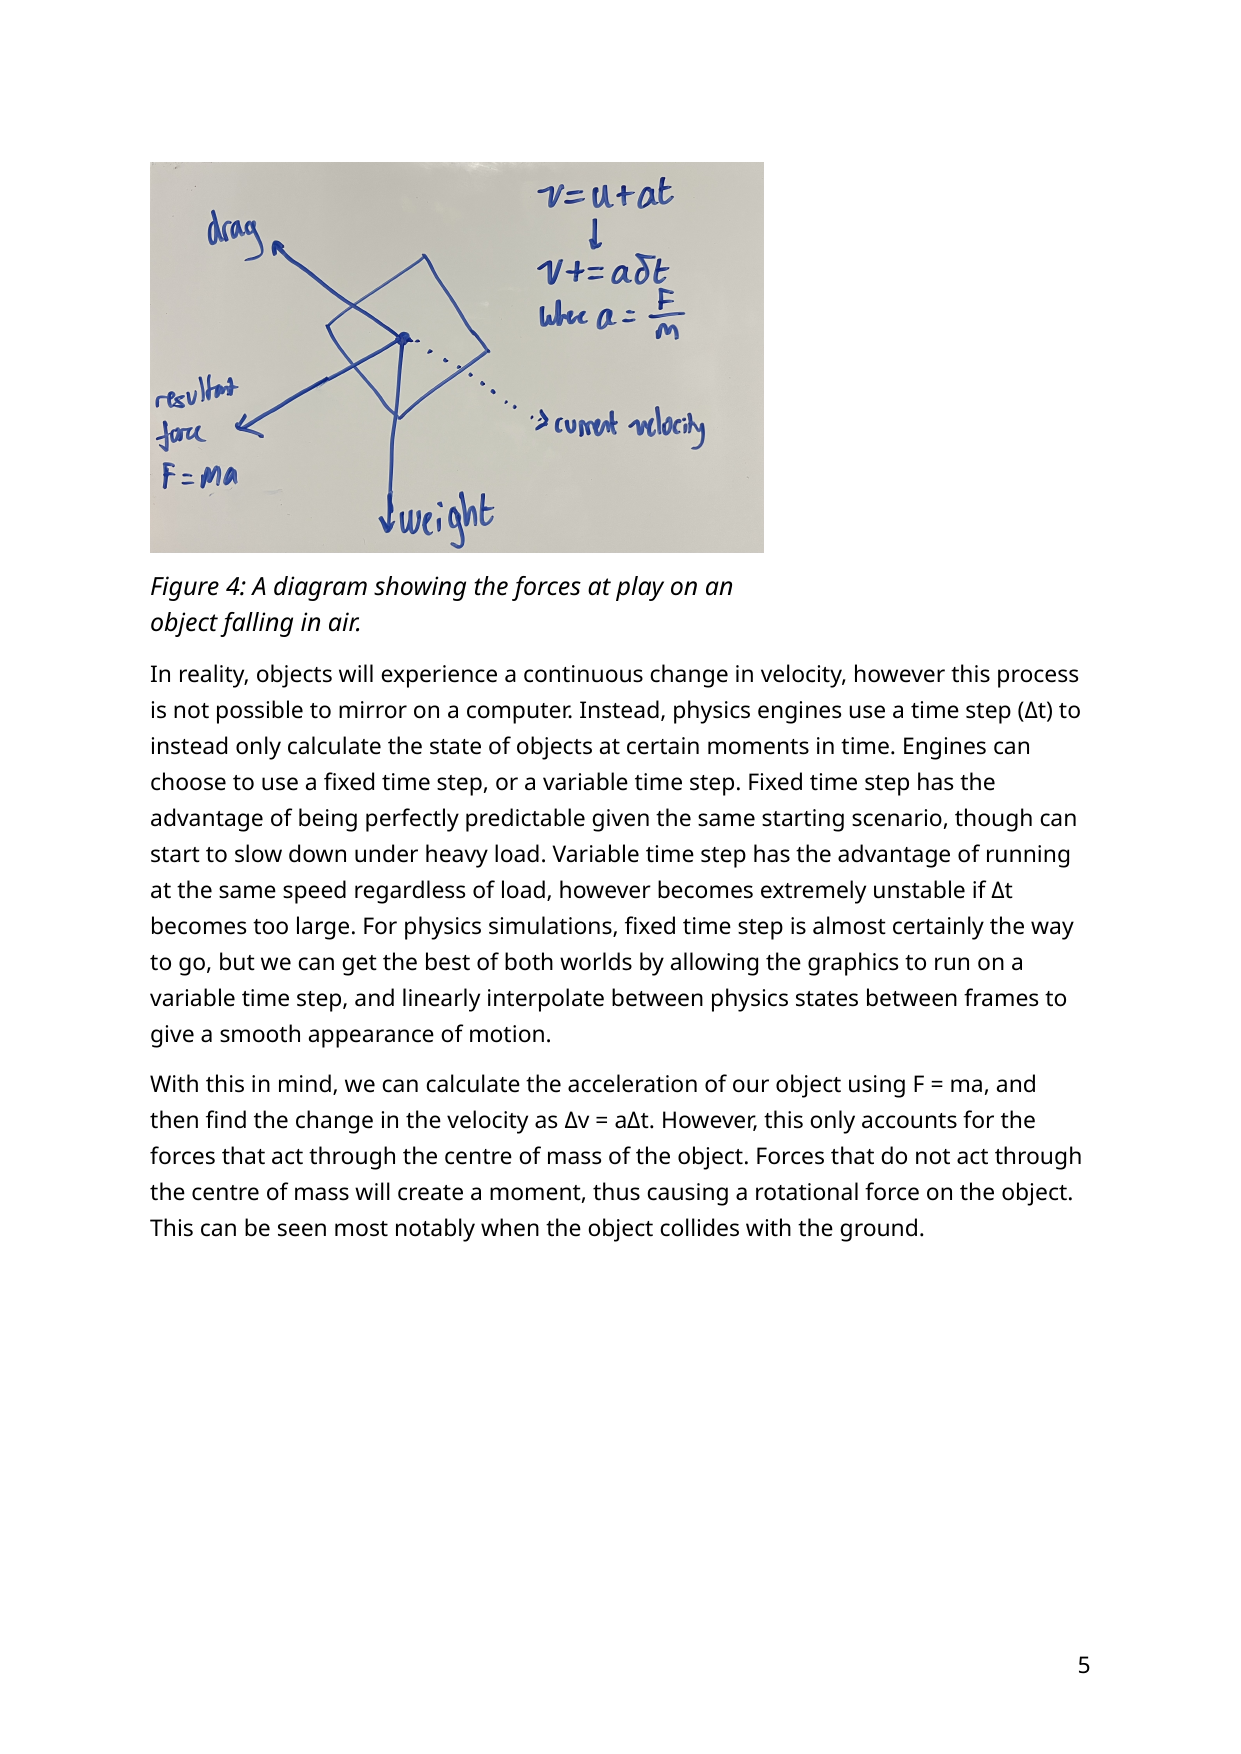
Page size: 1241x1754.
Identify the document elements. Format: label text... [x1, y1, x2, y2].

text Figure 4: A diagram showing the forces at play on an object falling in air. [150, 553, 764, 639]
picture [150, 162, 764, 553]
text With this in mind, we can calculate the acceleration of our object using F = ma, and then find the change in the velocity as Δv = aΔt. However, this only accounts for the forces that act through the centre of mass of the object. Forces that do not act through the centre of mass will create a moment, thus causing a rotational force on the object. This can be seen most notably when the object collides with the ground. [150, 1068, 1090, 1243]
text In reality, objects will experience a continuous change in velocity, however this process is not possible to mirror on a computer. Instead, physics engines use a time step (Δt) to instead only calculate the state of objects at certain moments in time. Engines can choose to use a fixed time step, or a variable time step. Fixed time step has the advantage of being perfectly predictable given the same starting scenario, though can start to slow down under heavy load. Variable time step has the advantage of running at the same speed regardless of load, however becomes extremely unstable if Δt becomes too large. For physics simulations, fixed time step is almost certainly the way to go, but we can get the best of both worlds by allowing the graphics to run on a variable time step, and linearly interpolate between physics states between frames to give a smooth appearance of motion. [150, 658, 1090, 1049]
